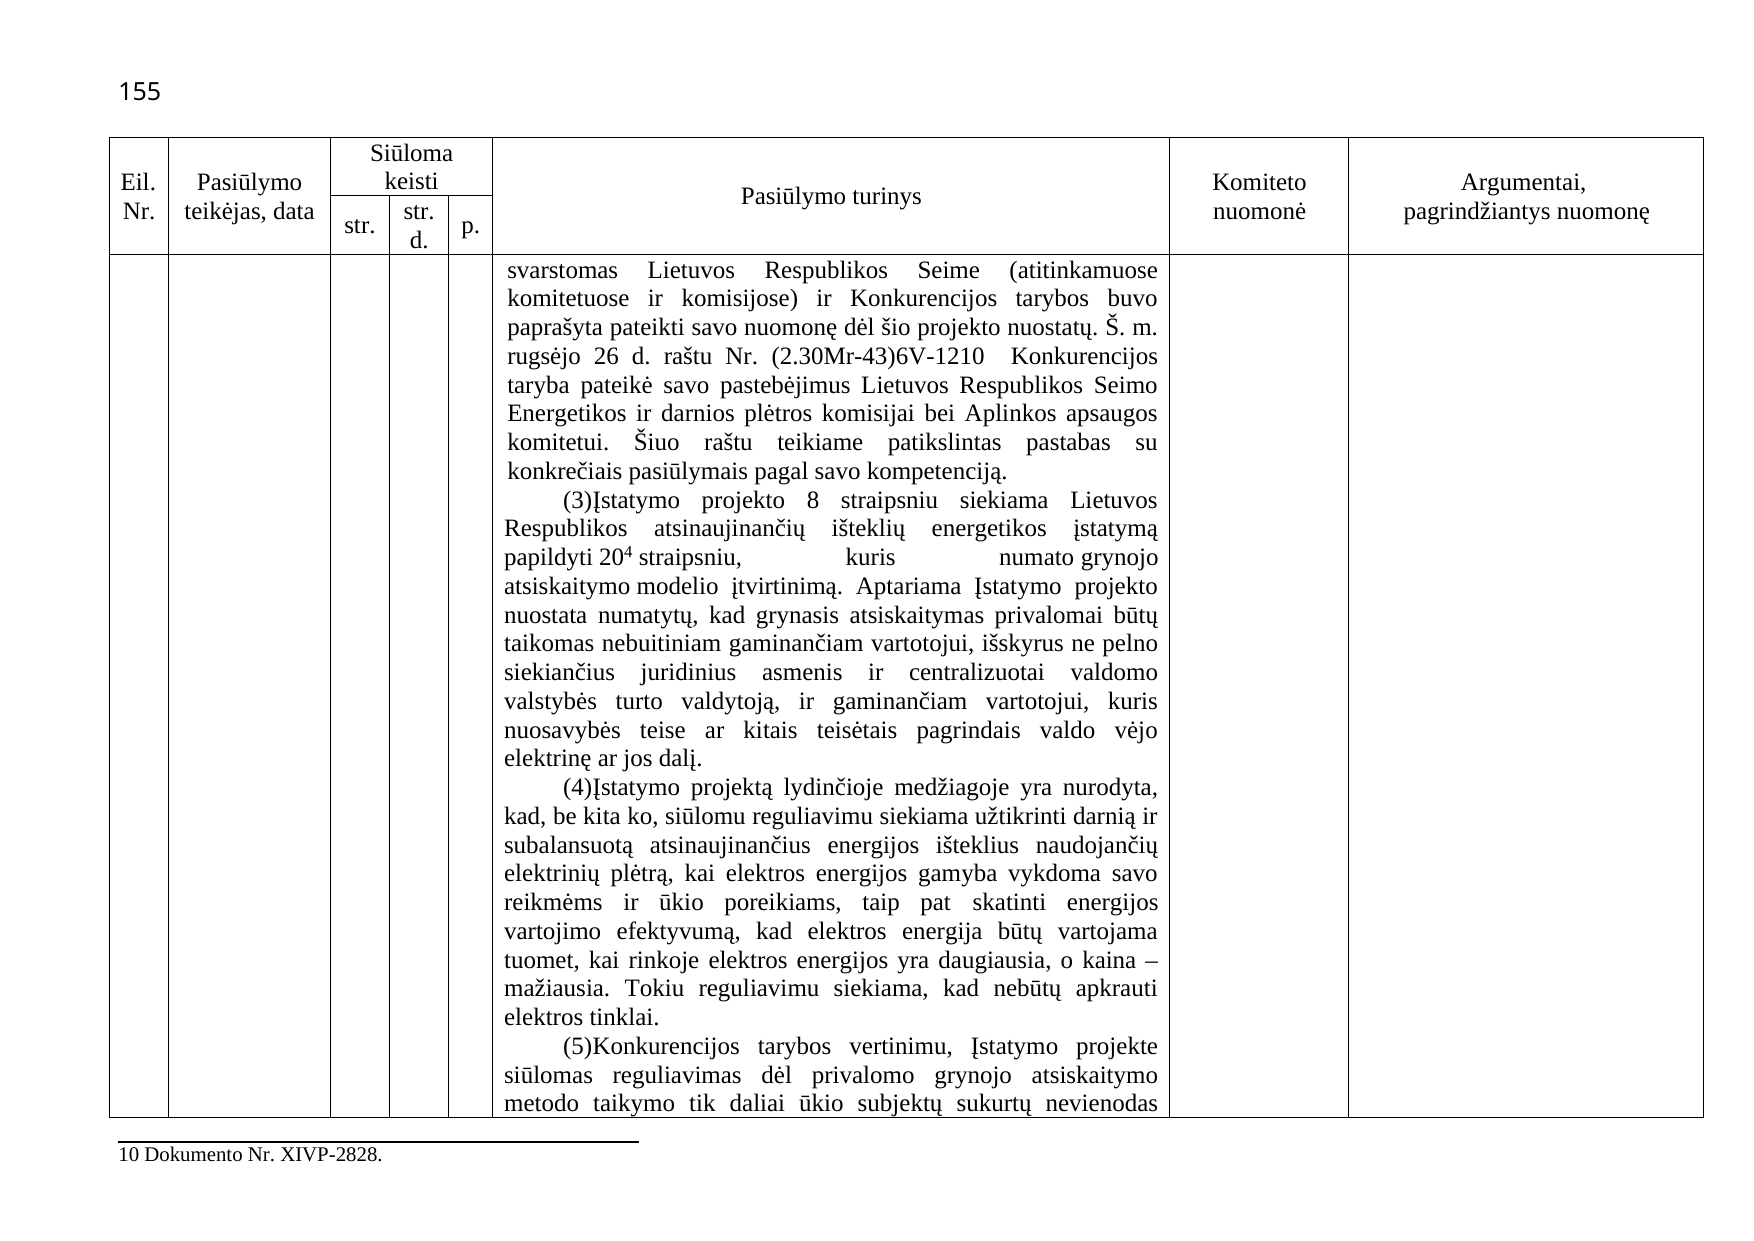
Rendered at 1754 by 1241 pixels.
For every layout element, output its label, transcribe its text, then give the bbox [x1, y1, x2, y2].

table_cell [1349, 255, 1703, 1117]
table_header Pasiūlymo teikėjas, data [169, 138, 330, 254]
table_header Argumentai, pagrindžiantys nuomonę [1349, 138, 1703, 254]
table_cell [1170, 255, 1348, 1117]
table_cell [449, 255, 492, 1117]
table_cell [169, 255, 330, 1117]
table_header Eil. Nr. [110, 138, 168, 254]
table_cell [390, 255, 448, 1117]
table_cell [110, 255, 168, 1117]
table_cell str. [331, 196, 389, 254]
table_cell [331, 255, 389, 1117]
table_cell p. [449, 196, 492, 254]
table_cell svarstomas Lietuvos Respublikos Seime (atitinkamuose komitetuose ir komisijose) ir Konkurencijos tarybos buvo paprašyta pateikti savo nuomonę dėl šio projekto nuostatų. Š. m. rugsėjo 26 d. raštu Nr. (2.30Mr-43)6V-1210 Konkurencijos taryba pateikė savo pastebėjimus Lietuvos Respublikos Seimo Energetikos ir darnios plėtros komisijai bei Aplinkos apsaugos komitetui. Šiuo raštu teikiame patikslintas pastabas su konkrečiais pasiūlymais pagal savo kompetenciją. Įstatymo projekto 8 straipsniu siekiama Lietuvos Respublikos atsinaujinančių išteklių energetikos įstatymą papildyti 204 straipsniu, kuris numato grynojo atsiskaitymo modelio įtvirtinimą. Aptariama Įstatymo projekto nuostata numatytų, kad grynasis atsiskaitymas privalomai būtų taikomas nebuitiniam gaminančiam vartotojui, išskyrus ne pelno siekiančius juridinius asmenis ir centralizuotai valdomo valstybės turto valdytoją, ir gaminančiam vartotojui, kuris nuosavybės teise ar kitais teisėtais pagrindais valdo vėjo elektrinę ar jos dalį. Įstatymo projektą lydinčioje medžiagoje yra nurodyta, kad, be kita ko, siūlomu reguliavimu siekiama užtikrinti darnią ir subalansuotą atsinaujinančius energijos išteklius naudojančių elektrinių plėtrą, kai elektros energijos gamyba vykdoma savo reikmėms ir ūkio poreikiams, taip pat skatinti energijos vartojimo efektyvumą, kad elektros energija būtų vartojama tuomet, kai rinkoje elektros energijos yra daugiausia, o kaina – mažiausia. Tokiu reguliavimu siekiama, kad nebūtų apkrauti elektros tinklai. Konkurencijos tarybos vertinimu, Įstatymo projekte siūlomas reguliavimas dėl privalomo grynojo atsiskaitymo metodo taikymo tik daliai ūkio subjektų sukurtų nevienodas [493, 255, 1169, 1117]
table_cell str. d. [390, 196, 448, 254]
table_header Pasiūlymo turinys [493, 138, 1169, 254]
table_header Komiteto nuomonė [1170, 138, 1348, 254]
table_header Siūloma keisti [331, 138, 492, 195]
